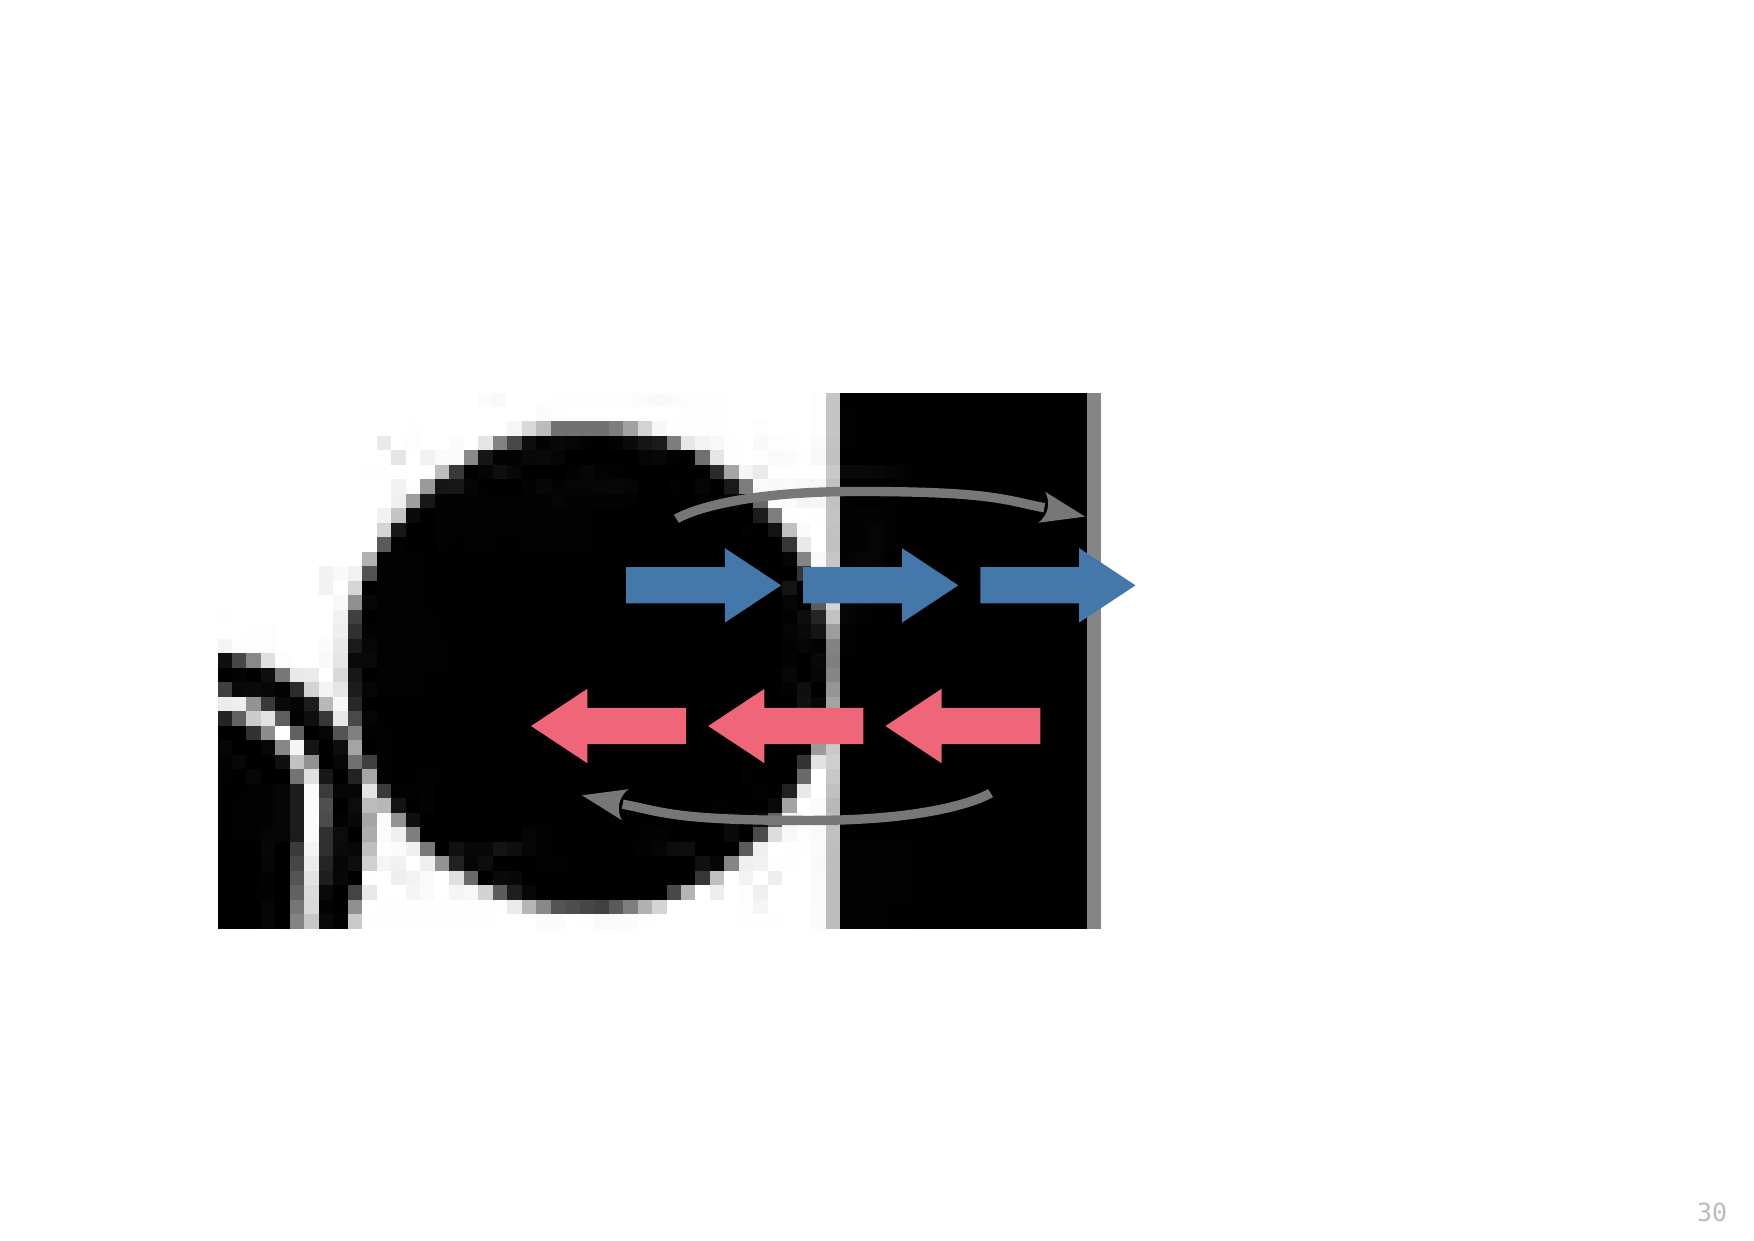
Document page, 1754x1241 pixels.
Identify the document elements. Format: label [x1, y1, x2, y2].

text_box [708, 688, 864, 764]
text_box [885, 688, 1041, 764]
text_box [626, 548, 782, 623]
text_box [531, 688, 687, 764]
picture [218, 393, 1116, 929]
text_box [803, 548, 959, 623]
text_box [980, 548, 1136, 623]
